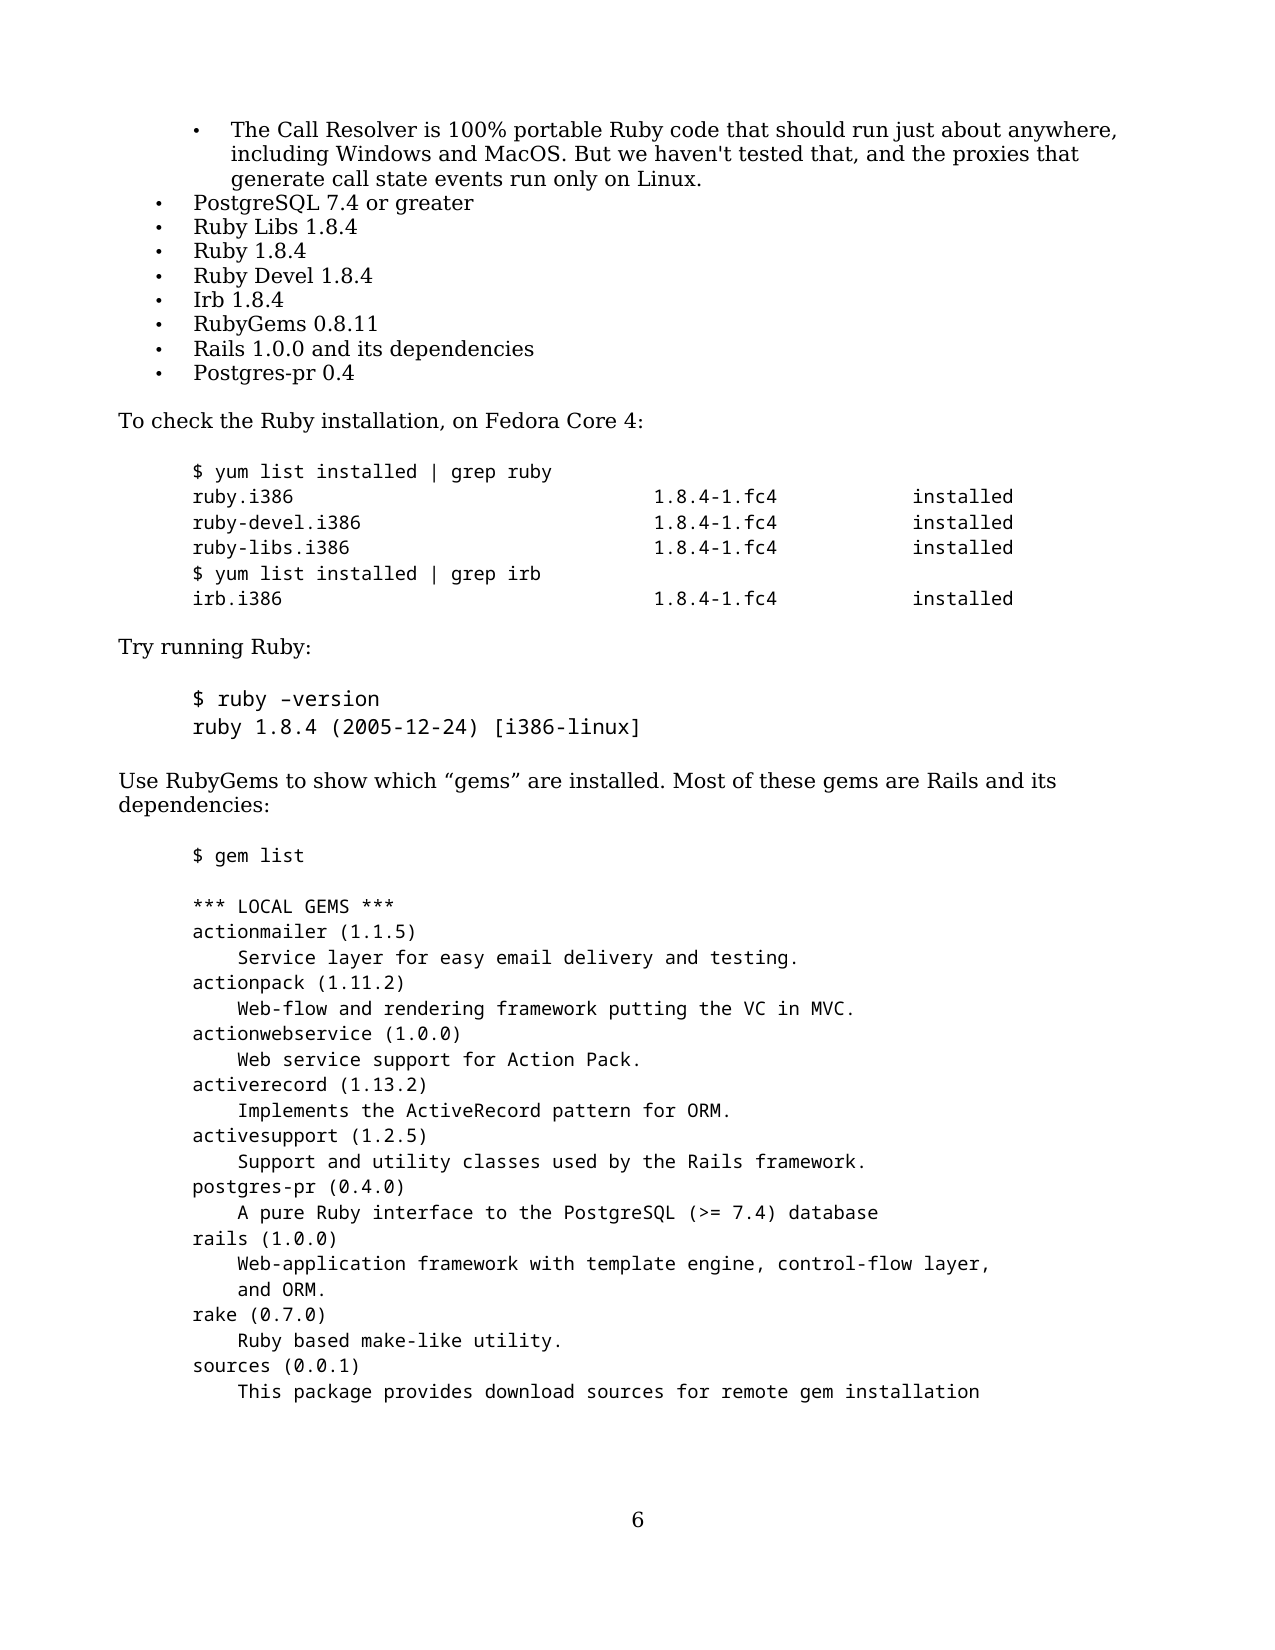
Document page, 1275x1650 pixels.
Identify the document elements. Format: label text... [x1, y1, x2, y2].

text actionwebservice (1.0.0) [192, 1021, 1157, 1046]
text and ORM. [192, 1276, 1157, 1301]
list Irb 1.8.4 [156, 288, 1157, 312]
text ruby.i386 1.8.4-1.fc4 installed [192, 483, 1157, 509]
list The Call Resolver is 100% portable Ruby code that should run just about anywhere, including Windows and MacOS. But we haven't tested that, and the proxies that generate call state events run only on Linux. [193, 118, 1157, 191]
list Rails 1.0.0 and its dependencies [156, 337, 1157, 361]
text rails (1.0.0) [192, 1225, 1157, 1250]
text A pure Ruby interface to the PostgreSQL (>= 7.4) database [192, 1199, 1157, 1225]
text Support and utility classes used by the Rails framework. [192, 1148, 1157, 1174]
text Try running Ruby: [118, 635, 1157, 659]
text ruby-libs.i386 1.8.4-1.fc4 installed [192, 534, 1157, 560]
list Ruby Libs 1.8.4 [156, 215, 1157, 239]
text *** LOCAL GEMS *** [192, 893, 1157, 918]
list Postgres-pr 0.4 [156, 361, 1157, 385]
text Ruby based make-like utility. [192, 1327, 1157, 1352]
text ruby-devel.i386 1.8.4-1.fc4 installed [192, 509, 1157, 534]
text Service layer for easy email delivery and testing. [192, 944, 1157, 969]
text $ ruby –version [192, 684, 1157, 712]
list RubyGems 0.8.11 [156, 312, 1157, 337]
text Implements the ActiveRecord pattern for ORM. [192, 1097, 1157, 1123]
text activerecord (1.13.2) [192, 1072, 1157, 1097]
text sources (0.0.1) [192, 1352, 1157, 1378]
text ruby 1.8.4 (2005-12-24) [i386-linux] [192, 712, 1157, 741]
text Web-application framework with template engine, control-flow layer, [192, 1250, 1157, 1276]
text $ yum list installed | grep irb [192, 560, 1157, 586]
text Web service support for Action Pack. [192, 1046, 1157, 1072]
text To check the Ruby installation, on Fedora Core 4: [118, 409, 1157, 434]
text $ gem list [192, 842, 1157, 867]
text rake (0.7.0) [192, 1301, 1157, 1327]
list Ruby Devel 1.8.4 [156, 264, 1157, 288]
text $ yum list installed | grep ruby [192, 458, 1157, 483]
text actionmailer (1.1.5) [192, 918, 1157, 944]
text activesupport (1.2.5) [192, 1123, 1157, 1148]
list PostgreSQL 7.4 or greater [156, 191, 1157, 215]
text This package provides download sources for remote gem installation [192, 1378, 1157, 1403]
text Web-flow and rendering framework putting the VC in MVC. [192, 995, 1157, 1021]
text Use RubyGems to show which “gems” are installed. Most of these gems are Rails and its dependencies: [118, 769, 1157, 818]
text irb.i386 1.8.4-1.fc4 installed [192, 586, 1157, 611]
list Ruby 1.8.4 [156, 239, 1157, 264]
text postgres-pr (0.4.0) [192, 1174, 1157, 1199]
text actionpack (1.11.2) [192, 969, 1157, 995]
